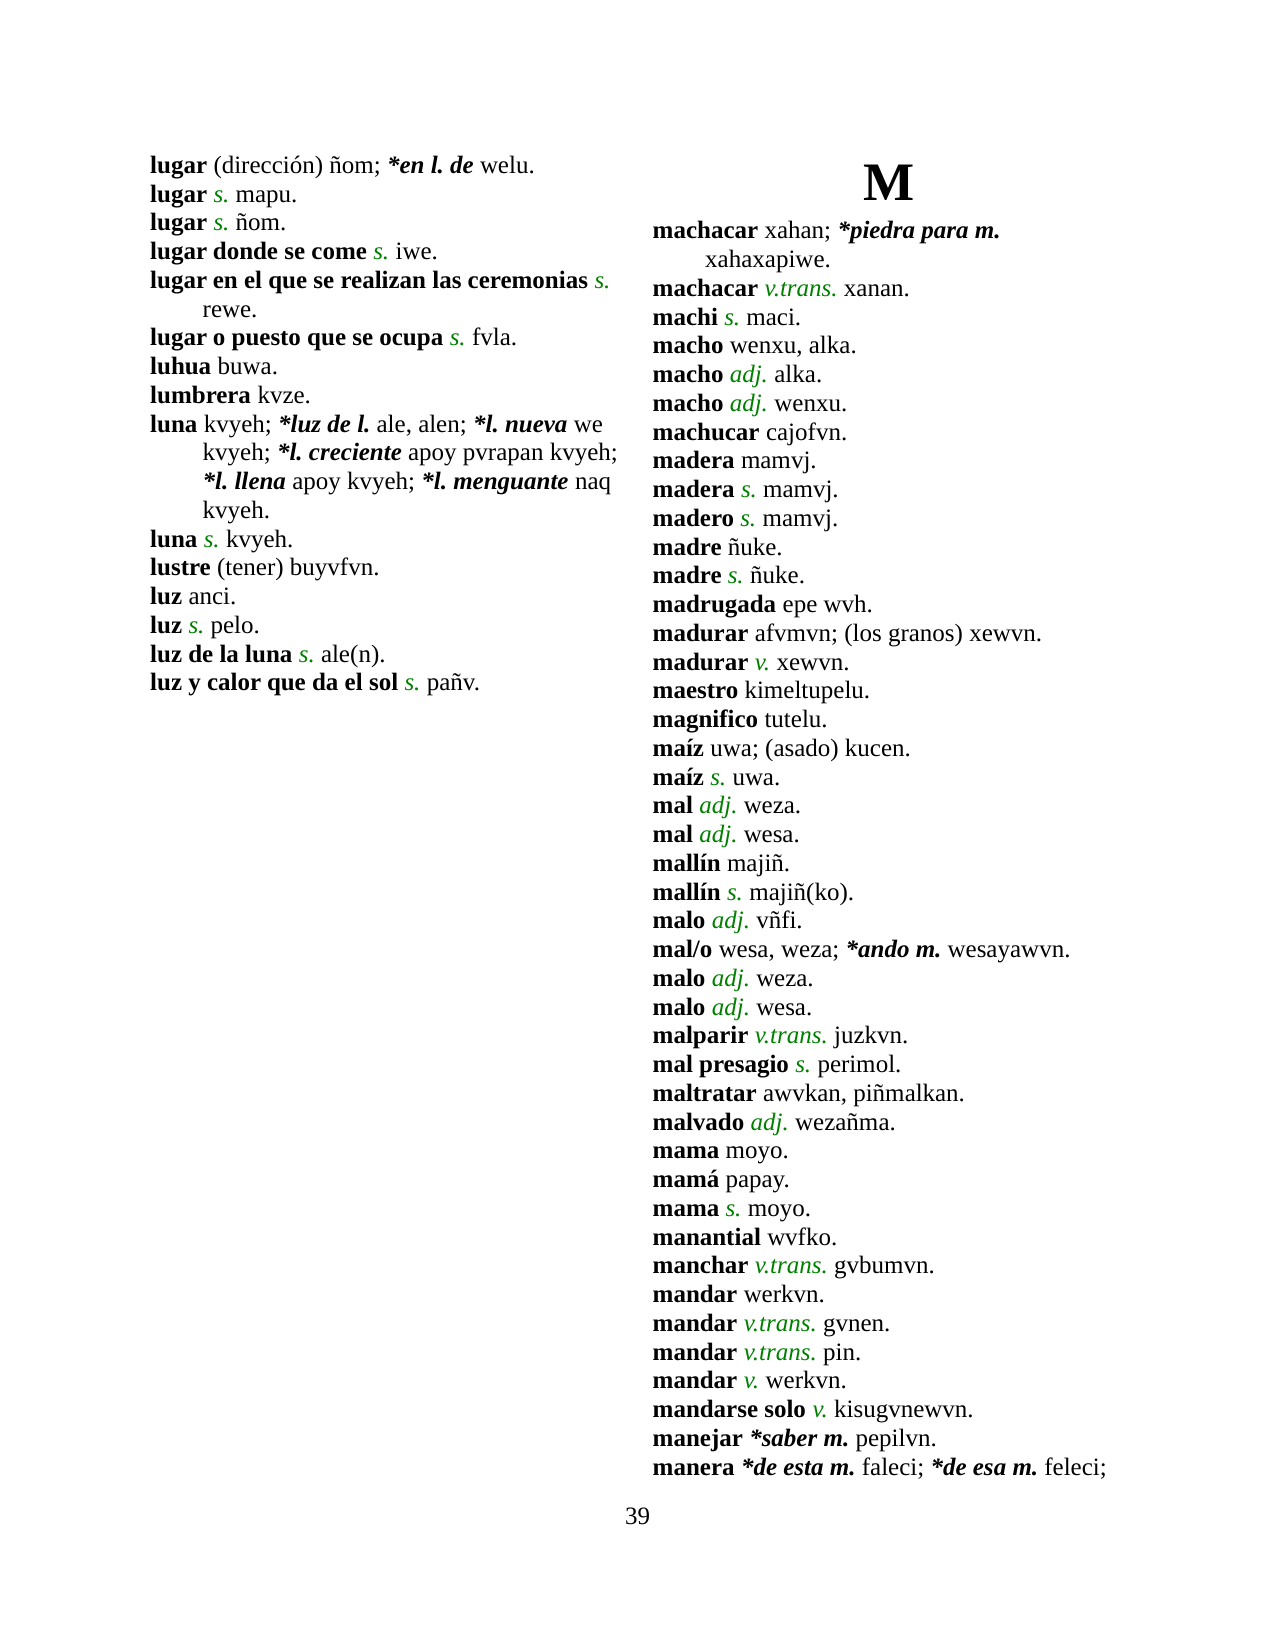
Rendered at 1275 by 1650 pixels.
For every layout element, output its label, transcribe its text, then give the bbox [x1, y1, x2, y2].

text luz anci. [150, 581, 622, 610]
text machi s. maci. [652, 302, 1125, 330]
text malo adj. weza. [652, 963, 1125, 992]
text madurar v. xewvn. [652, 647, 1125, 675]
text maíz uwa; (asado) kucen. [652, 733, 1125, 762]
text madera s. mamvj. [652, 474, 1125, 503]
text lustre (tener) buyvfvn. [150, 552, 622, 581]
text magnifico tutelu. [652, 704, 1125, 733]
text mal presagio s. perimol. [652, 1049, 1125, 1078]
text lugar s. ñom. [150, 207, 622, 236]
text mal adj. weza. [652, 790, 1125, 819]
text madera mamvj. [652, 445, 1125, 474]
text mandar v. werkvn. [652, 1365, 1125, 1394]
subtitle M [652, 150, 1125, 212]
text mandarse solo v. kisugvnewvn. [652, 1394, 1125, 1423]
text mamá papay. [652, 1164, 1125, 1193]
text malo adj. vñfi. [652, 905, 1125, 934]
text macho wenxu, alka. [652, 330, 1125, 359]
text luna kvyeh; *luz de l. ale, alen; *l. nueva we kvyeh; *l. creciente apoy pvrapan kvyeh; *l. llena apoy kvyeh; *l. menguante naq kvyeh. [150, 409, 622, 524]
text mandar v.trans. gvnen. [652, 1308, 1125, 1337]
text machucar cajofvn. [652, 417, 1125, 445]
text luhua buwa. [150, 351, 622, 380]
text lumbrera kvze. [150, 380, 622, 409]
text lugar donde se come s. iwe. [150, 236, 622, 265]
text mama s. moyo. [652, 1193, 1125, 1222]
text mallín s. majiñ(ko). [652, 877, 1125, 905]
text macho adj. alka. [652, 359, 1125, 388]
text madre s. ñuke. [652, 560, 1125, 589]
text mandar werkvn. [652, 1279, 1125, 1308]
text madrugada epe wvh. [652, 589, 1125, 618]
text mama moyo. [652, 1135, 1125, 1164]
text lugar s. mapu. [150, 179, 622, 207]
text manchar v.trans. gvbumvn. [652, 1250, 1125, 1279]
text malvado adj. wezañma. [652, 1107, 1125, 1135]
text luz de la luna s. ale(n). [150, 639, 622, 667]
text machacar xahan; *piedra para m. xahaxapiwe. [652, 215, 1125, 273]
text maltratar awvkan, piñmalkan. [652, 1078, 1125, 1107]
text mandar v.trans. pin. [652, 1337, 1125, 1365]
text mal/o wesa, weza; *ando m. wesayawvn. [652, 934, 1125, 963]
text luna s. kvyeh. [150, 524, 622, 552]
text mal adj. wesa. [652, 819, 1125, 848]
text luz s. pelo. [150, 610, 622, 639]
text macho adj. wenxu. [652, 388, 1125, 417]
text madero s. mamvj. [652, 503, 1125, 532]
text malparir v.trans. juzkvn. [652, 1020, 1125, 1049]
text maíz s. uwa. [652, 762, 1125, 790]
text manantial wvfko. [652, 1222, 1125, 1250]
text mallín majiñ. [652, 848, 1125, 877]
text luz y calor que da el sol s. pañv. [150, 667, 622, 696]
text manera *de esta m. faleci; *de esa m. feleci; [652, 1452, 1125, 1480]
text madre ñuke. [652, 532, 1125, 560]
text lugar (dirección) ñom; *en l. de welu. [150, 150, 622, 179]
text manejar *saber m. pepilvn. [652, 1423, 1125, 1452]
text lugar en el que se realizan las ceremonias s. rewe. [150, 265, 622, 322]
text malo adj. wesa. [652, 992, 1125, 1020]
text machacar v.trans. xanan. [652, 273, 1125, 302]
text maestro kimeltupelu. [652, 675, 1125, 704]
text madurar afvmvn; (los granos) xewvn. [652, 618, 1125, 647]
text lugar o puesto que se ocupa s. fvla. [150, 322, 622, 351]
